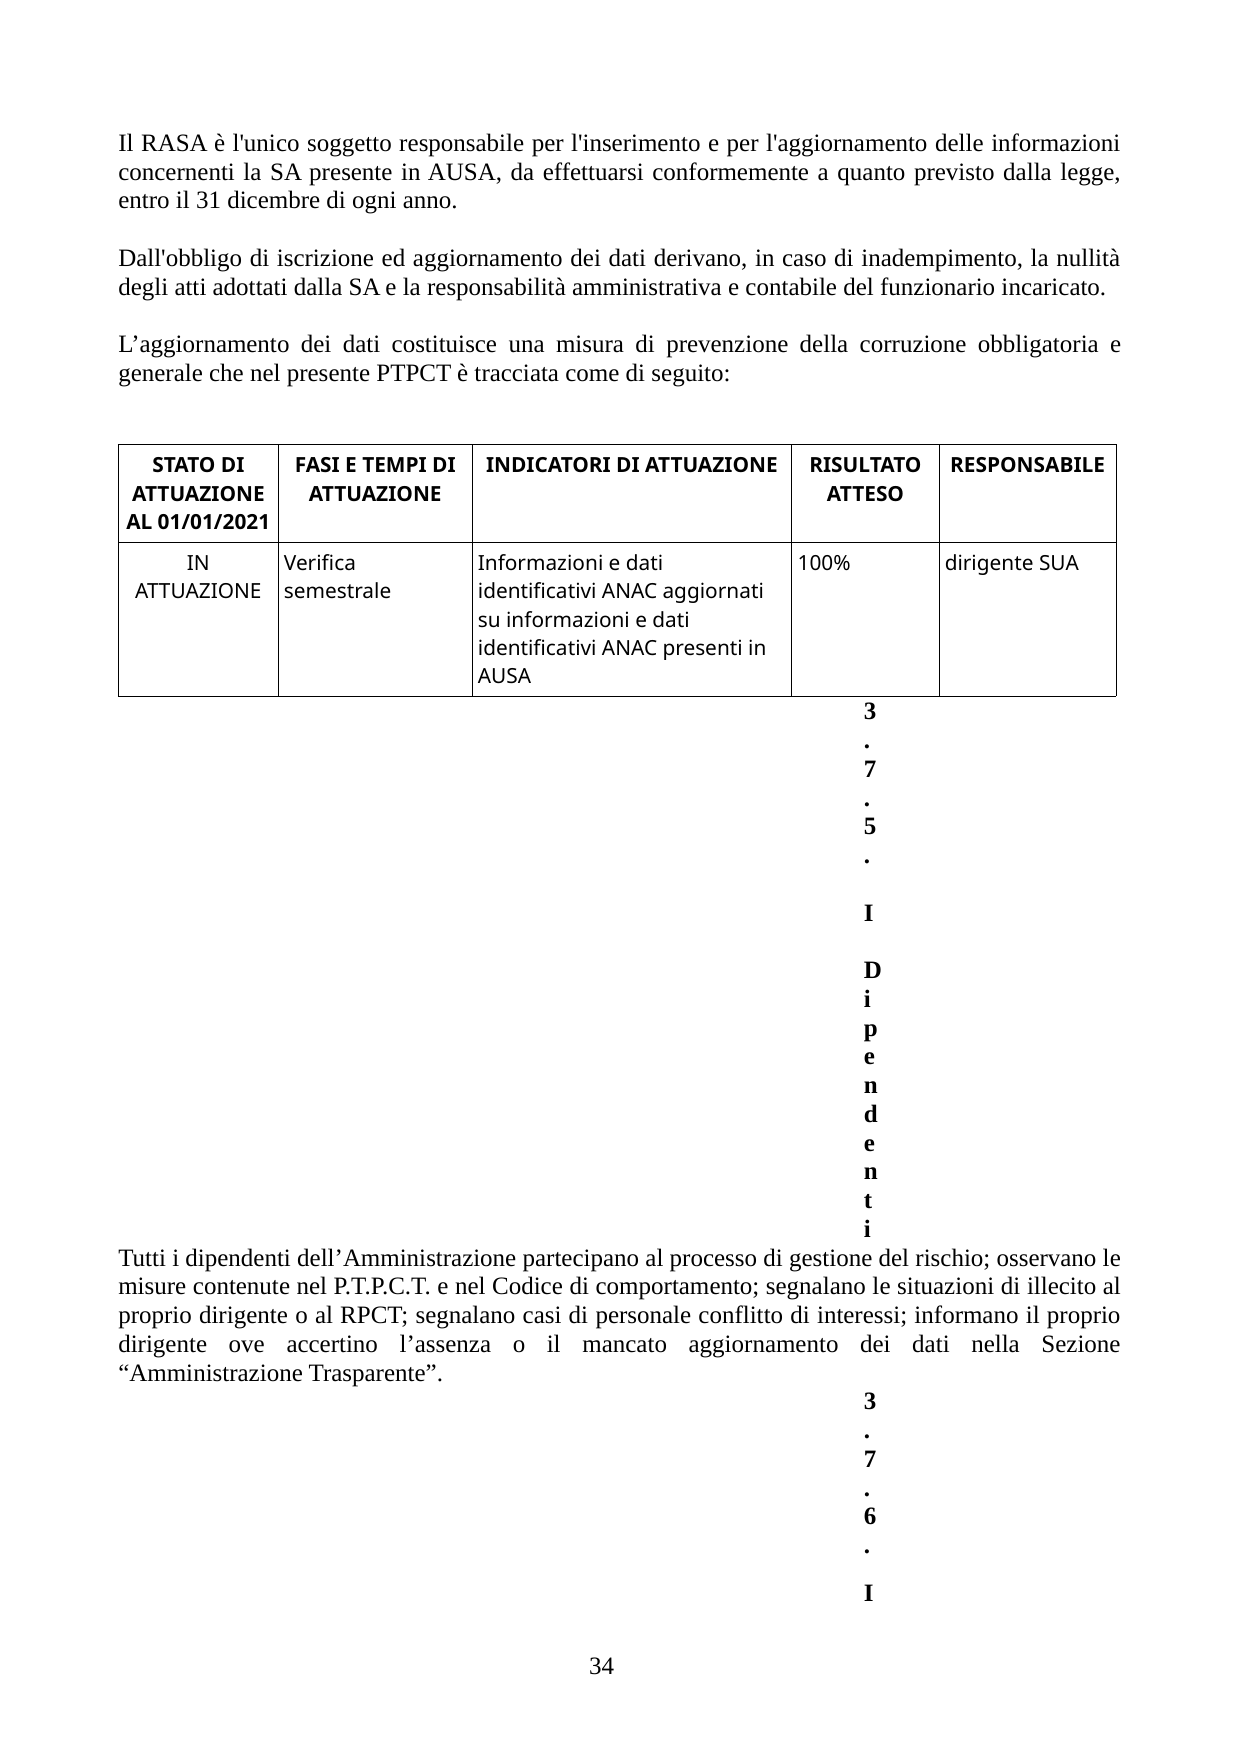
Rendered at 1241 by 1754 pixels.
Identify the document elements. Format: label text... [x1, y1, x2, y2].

table_header STATO DI ATTUAZIONE AL 01/01/2021 [119, 445, 278, 542]
table_cell Informazioni e dati identificativi ANAC aggiornati su informazioni e dati identificativi ANAC presenti in AUSA [473, 543, 791, 696]
text Dall'obbligo di iscrizione ed aggiornamento dei dati derivano, in caso di inadempimento, la nullità degli atti adottati dalla SA e la responsabilità amministrativa e contabile del funzionario incaricato. [118, 243, 1122, 301]
text L’aggiornamento dei dati costituisce una misura di prevenzione della corruzione obbligatoria e generale che nel presente PTPCT è tracciata come di seguito: [118, 329, 1122, 387]
table_cell 100% [792, 543, 939, 696]
table_header INDICATORI DI ATTUAZIONE [473, 445, 791, 542]
table_cell Verifica semestrale [279, 543, 472, 696]
text Tutti i dipendenti dell’Amministrazione partecipano al processo di gestione del rischio; osservano le misure contenute nel P.T.P.C.T. e nel Codice di comportamento; segnalano le situazioni di illecito al proprio dirigente o al RPCT; segnalano casi di personale conflitto di interessi; informano il proprio dirigente ove accertino l’assenza o il mancato aggiornamento dei dati nella Sezione “Amministrazione Trasparente”. [118, 1243, 1122, 1386]
table_header RESPONSABILE [940, 445, 1116, 542]
table_header RISULTATO ATTESO [792, 445, 939, 542]
text Il RASA è l'unico soggetto responsabile per l'inserimento e per l'aggiornamento delle informazioni concernenti la SA presente in AUSA, da effettuarsi conformemente a quanto previsto dalla legge, entro il 31 dicembre di ogni anno. [118, 128, 1122, 214]
table_cell dirigente SUA [940, 543, 1116, 696]
table_header FASI E TEMPI DI ATTUAZIONE [279, 445, 472, 542]
table_cell IN ATTUAZIONE [119, 543, 278, 696]
